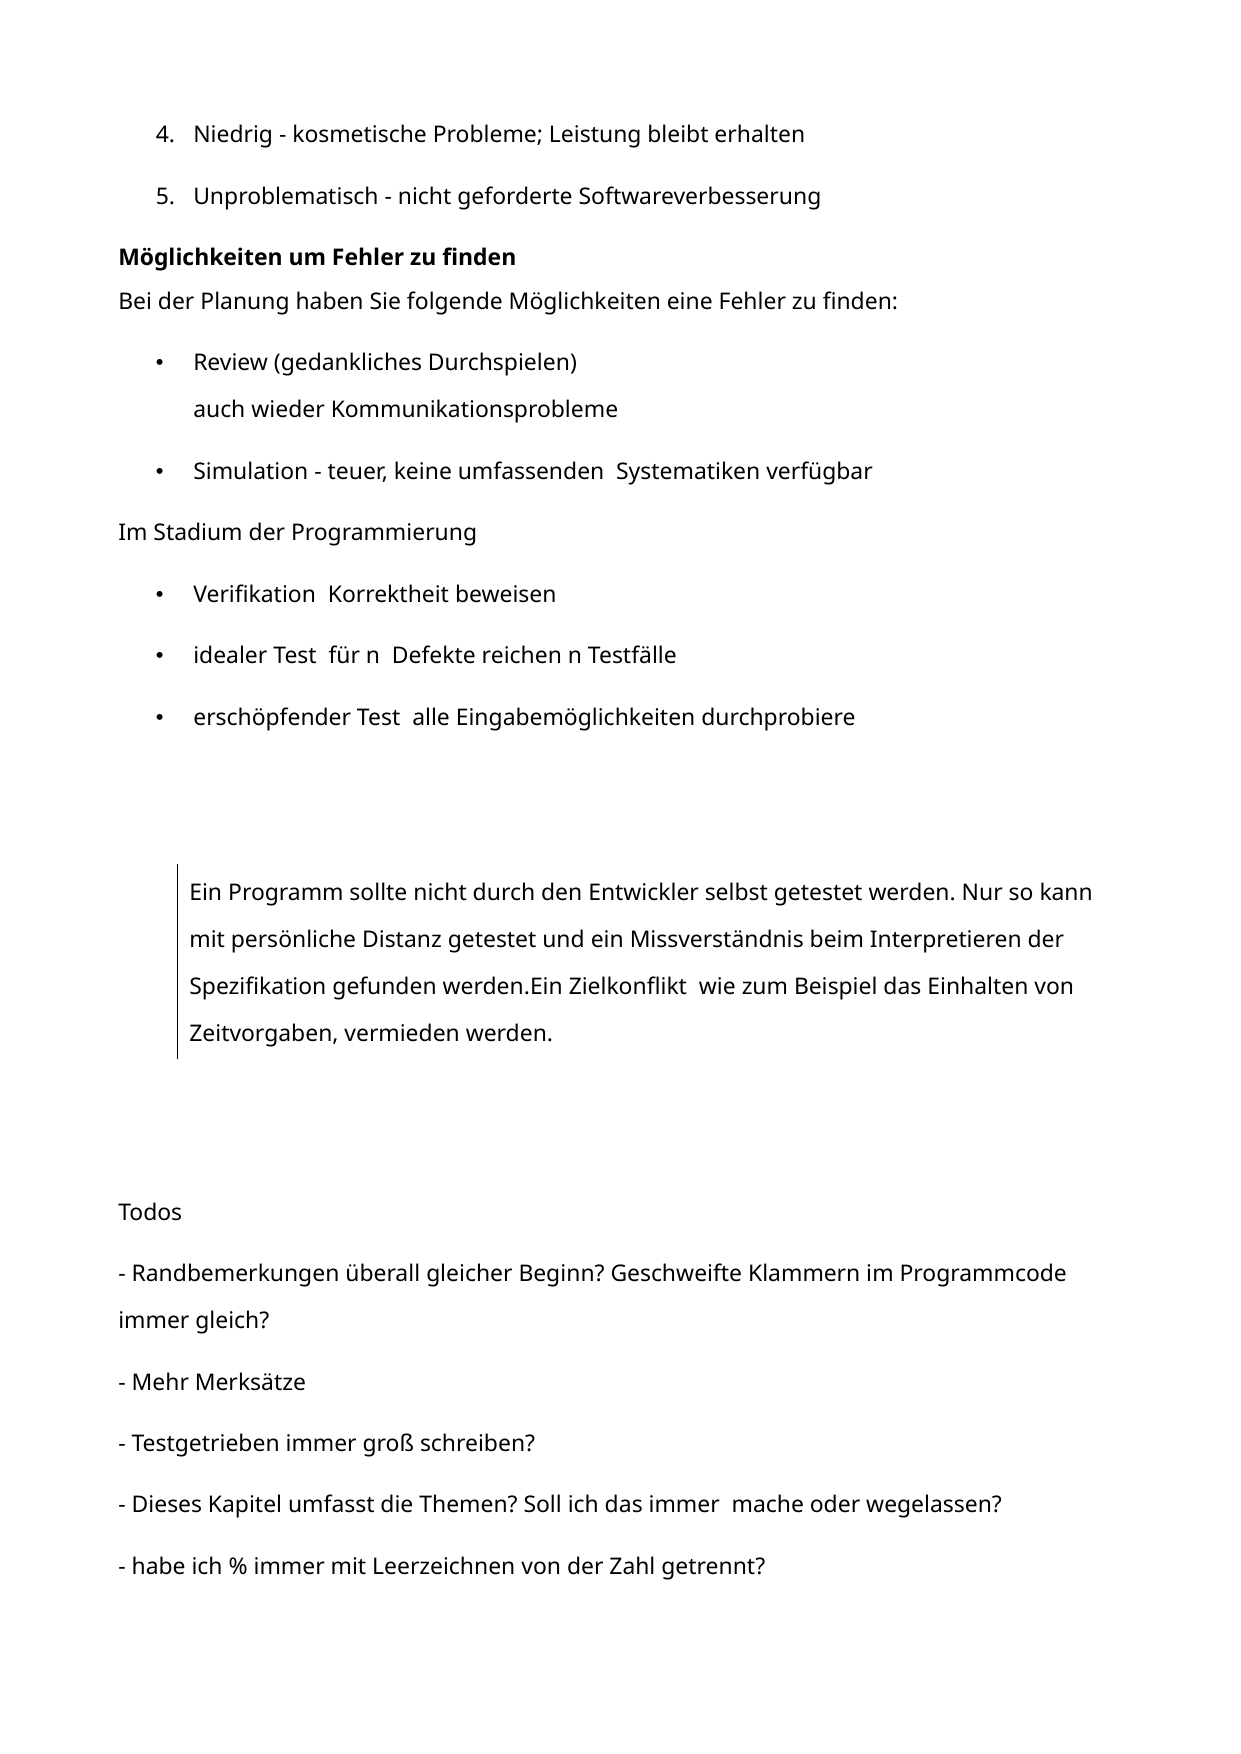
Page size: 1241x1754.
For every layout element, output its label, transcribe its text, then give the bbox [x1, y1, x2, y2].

text - Testgetrieben immer groß schreiben? [118, 1427, 1122, 1458]
list Niedrig - kosmetische Probleme; Leistung bleibt erhalten [156, 118, 1122, 149]
text - Mehr Merksätze [118, 1365, 1122, 1397]
list Simulation - teuer, keine umfassenden Systematiken verfügbar [156, 454, 1122, 486]
list idealer Test für n Defekte reichen n Testfälle [156, 639, 1122, 670]
text Im Stadium der Programmierung [118, 516, 1122, 547]
subtitle Möglichkeiten um Fehler zu finden [118, 241, 1122, 272]
text Ein Programm sollte nicht durch den Entwickler selbst getestet werden. Nur so kann mit persönliche Distanz getestet und ein Missverständnis beim Interpretieren der Spezifikation gefunden werden.Ein Zielkonflikt wie zum Beispiel das Einhalten von Zeitvorgaben, vermieden werden. [178, 864, 1122, 1059]
text - Dieses Kapitel umfasst die Themen? Soll ich das immer mache oder wegelassen? [118, 1488, 1122, 1519]
text Todos [118, 1196, 1122, 1227]
list Verifikation Korrektheit beweisen [156, 577, 1122, 609]
text Bei der Planung haben Sie folgende Möglichkeiten eine Fehler zu finden: [118, 285, 1122, 316]
list erschöpfender Test alle Eingabemöglichkeiten durchprobiere [156, 700, 1122, 732]
text - Randbemerkungen überall gleicher Beginn? Geschweifte Klammern im Programmcode immer gleich? [118, 1257, 1122, 1335]
text - habe ich % immer mit Leerzeichnen von der Zahl getrennt? [118, 1550, 1122, 1581]
list Review (gedankliches Durchspielen) auch wieder Kommunikationsprobleme [156, 346, 1122, 424]
list Unproblematisch - nicht geforderte Softwareverbesserung [156, 179, 1122, 211]
